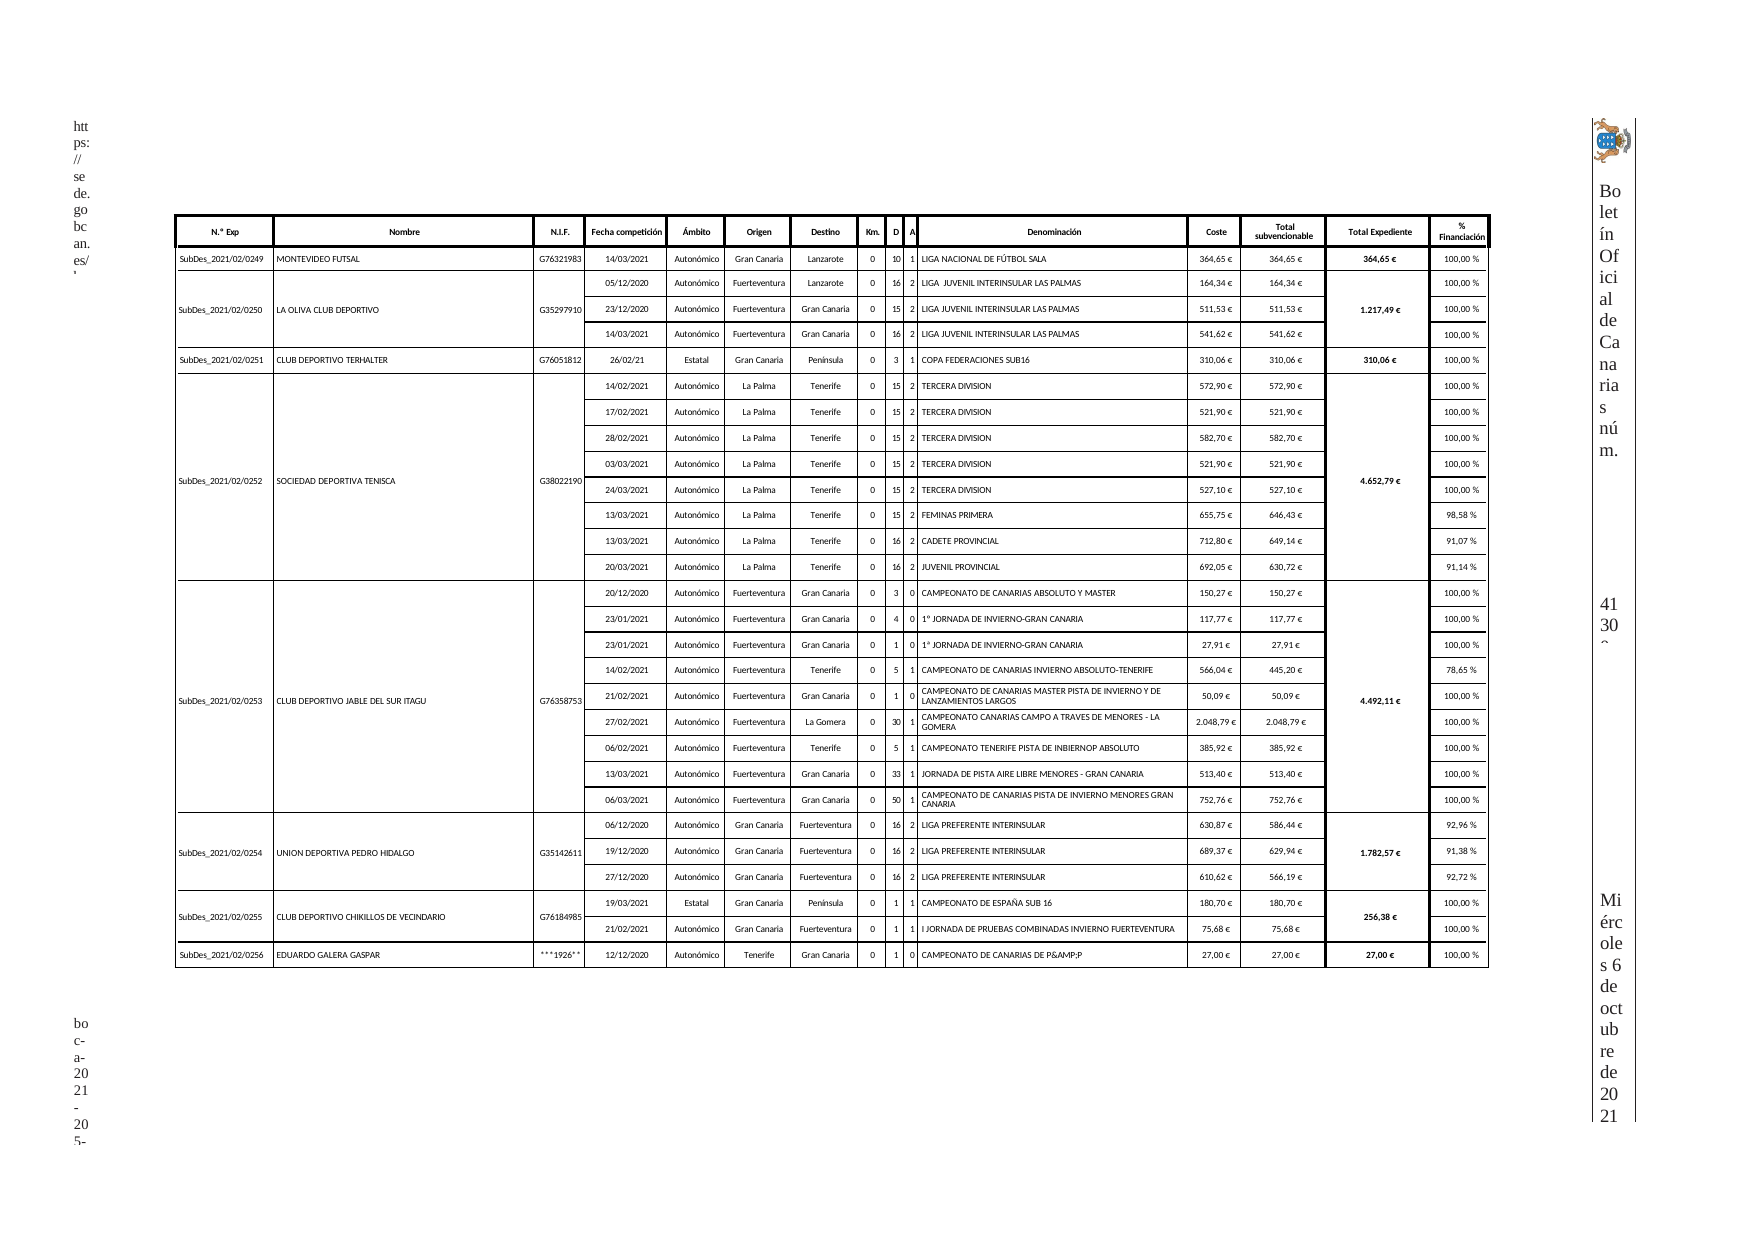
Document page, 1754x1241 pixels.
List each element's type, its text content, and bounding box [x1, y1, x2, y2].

table_cell 610,62 € [1188, 865, 1240, 890]
table_cell 100,00 % [1431, 683, 1488, 709]
table_cell JUVENIL PROVINCIAL [918, 555, 1187, 580]
table_cell 10 [886, 248, 903, 270]
table_cell 649,14 € [1241, 529, 1324, 554]
table_cell 0 [858, 478, 885, 502]
table_cell 16 [886, 839, 903, 864]
table_cell CAMPEONATO DE CANARIAS DE P&AMP;P [918, 943, 1187, 967]
table_cell Gran Canaria [725, 248, 790, 270]
table_cell LIGA JUVENIL INTERINSULAR LAS PALMAS [918, 271, 1187, 296]
table_cell 1º JORNADA DE INVIERNO-GRAN CANARIA [918, 607, 1187, 631]
table_header % Financiación [1431, 217, 1487, 245]
table_header N.I.F. [535, 217, 583, 245]
table_cell 572,90 € [1188, 374, 1240, 399]
table_cell 0 [858, 400, 885, 425]
table_cell LIGA PREFERENTE INTERINSULAR [918, 865, 1187, 890]
table_cell 5 [886, 658, 903, 683]
table_cell Gran Canaria [791, 633, 857, 657]
table_cell 27,91 € [1241, 633, 1324, 657]
table_cell 2 [904, 865, 917, 890]
table_cell 689,37 € [1188, 839, 1240, 864]
table_cell LIGA JUVENIL INTERINSULAR LAS PALMAS [918, 297, 1187, 321]
table_cell 100,00 % [1431, 580, 1488, 606]
table_cell 100,00 % [1431, 709, 1488, 735]
table_cell 582,70 € [1241, 426, 1324, 451]
table_cell 2 [904, 813, 917, 838]
table_cell 05/12/2020 [585, 271, 666, 296]
table_cell 17/02/2021 [585, 400, 666, 425]
table_cell 521,90 € [1241, 452, 1324, 476]
table_cell 14/03/2021 [585, 248, 666, 270]
table_cell 511,53 € [1188, 297, 1240, 321]
table_cell 655,75 € [1188, 503, 1240, 528]
table_header A [905, 217, 916, 245]
table_cell La Palma [725, 555, 790, 580]
table_cell 1 [904, 348, 917, 373]
table_cell 0 [858, 891, 885, 916]
table_cell 06/12/2020 [585, 813, 666, 838]
table_cell Fuerteventura [791, 813, 857, 838]
table_cell 0 [858, 684, 885, 709]
table_cell 27,00 € [1188, 943, 1240, 967]
table_cell SubDes_2021/02/0250 [176, 270, 273, 347]
table_cell 16 [886, 555, 903, 580]
table_cell 0 [858, 529, 885, 554]
table_cell SubDes_2021/02/0255 [176, 890, 273, 941]
table_cell 1.782,57 € [1327, 813, 1428, 890]
table_cell 0 [858, 710, 885, 735]
table_cell Gran Canaria [791, 323, 857, 347]
table_cell Península [791, 348, 857, 373]
table_cell 2 [904, 323, 917, 347]
table_cell 06/03/2021 [585, 788, 666, 812]
table_cell 0 [858, 633, 885, 657]
table_cell 100,00 % [1431, 270, 1488, 296]
table_cell 0 [858, 943, 885, 967]
table_cell 27,00 € [1241, 943, 1324, 967]
table_cell CAMPEONATO DE CANARIAS PISTA DE INVIERNO MENORES GRAN CANARIA [918, 788, 1187, 812]
table_cell 100,00 % [1431, 245, 1488, 270]
table_cell La Palma [725, 478, 790, 502]
table_cell Gran Canaria [725, 839, 790, 864]
table_cell 06/02/2021 [585, 736, 666, 761]
table_cell 20/12/2020 [585, 581, 666, 606]
table_cell 364,65 € [1188, 248, 1240, 270]
table_cell LIGA NACIONAL DE FÚTBOL SALA [918, 248, 1187, 270]
table_cell 0 [858, 581, 885, 606]
table_cell 0 [858, 374, 885, 399]
table_cell COPA FEDERACIONES SUB16 [918, 348, 1187, 373]
table_cell 1 [904, 736, 917, 761]
table_cell Fuerteventura [725, 736, 790, 761]
table_cell 50 [886, 788, 903, 812]
table_cell 27/02/2021 [585, 710, 666, 735]
table_cell Gran Canaria [725, 891, 790, 916]
table_cell 2 [904, 529, 917, 554]
table_cell 3 [886, 348, 903, 373]
table_cell 150,27 € [1241, 581, 1324, 606]
table_cell LA OLIVA CLUB DEPORTIVO [274, 271, 533, 347]
table_cell Gran Canaria [791, 581, 857, 606]
table_cell TERCERA DIVISION [918, 400, 1187, 425]
table_cell Gran Canaria [791, 607, 857, 631]
table_cell 2 [904, 374, 917, 399]
table_cell 2 [904, 555, 917, 580]
table_cell Tenerife [791, 736, 857, 761]
table_cell 572,90 € [1241, 374, 1324, 399]
table_cell Autonómico [667, 607, 724, 631]
table_cell Autonómico [667, 736, 724, 761]
table_cell 646,43 € [1241, 503, 1324, 528]
table_cell Lanzarote [791, 248, 857, 270]
table_cell Gran Canaria [791, 943, 857, 967]
text Miércoles 6 de octubre de 2021 [1600, 889, 1623, 1124]
table_header Denominación [919, 217, 1186, 245]
table_cell 445,20 € [1241, 658, 1324, 683]
table_cell Gran Canaria [725, 917, 790, 941]
table_cell 27,00 € [1327, 943, 1428, 967]
table_header Destino [792, 217, 856, 245]
table_cell 586,44 € [1241, 813, 1324, 838]
table_cell 16 [886, 865, 903, 890]
table_cell TERCERA DIVISION [918, 426, 1187, 451]
table_cell 12/12/2020 [585, 943, 666, 967]
table_cell CAMPEONATO TENERIFE PISTA DE INBIERNOP ABSOLUTO [918, 736, 1187, 761]
table_cell 27,91 € [1188, 633, 1240, 657]
table_cell LIGA PREFERENTE INTERINSULAR [918, 813, 1187, 838]
table_cell 1 [886, 943, 903, 967]
table_cell SubDes_2021/02/0256 [176, 941, 273, 967]
table_cell Tenerife [791, 426, 857, 451]
table_cell Fuerteventura [725, 633, 790, 657]
table_cell 2 [904, 400, 917, 425]
table_cell 692,05 € [1188, 555, 1240, 580]
table_cell FEMINAS PRIMERA [918, 503, 1187, 528]
table_cell Fuerteventura [725, 297, 790, 321]
table_cell CLUB DEPORTIVO TERHALTER [274, 348, 533, 373]
table_cell Fuerteventura [791, 865, 857, 890]
table_cell 117,77 € [1241, 607, 1324, 631]
table_cell Fuerteventura [725, 323, 790, 347]
table_cell 364,65 € [1241, 248, 1324, 270]
table_cell Autonómico [667, 297, 724, 321]
table_cell Tenerife [791, 374, 857, 399]
table_cell 100,00 % [1431, 916, 1488, 941]
table_cell Tenerife [791, 658, 857, 683]
table_cell Fuerteventura [725, 788, 790, 812]
table_cell 1 [904, 658, 917, 683]
table_cell 0 [904, 633, 917, 657]
table_cell MONTEVIDEO FUTSAL [274, 248, 533, 270]
table_cell 0 [904, 684, 917, 709]
table_cell Fuerteventura [725, 684, 790, 709]
table_cell Tenerife [791, 555, 857, 580]
table_cell 150,27 € [1188, 581, 1240, 606]
table_cell 75,68 € [1241, 917, 1324, 941]
table_cell 385,92 € [1241, 736, 1324, 761]
table_cell La Palma [725, 529, 790, 554]
table_cell 19/12/2020 [585, 839, 666, 864]
table_cell 100,00 % [1431, 451, 1488, 476]
table_cell TERCERA DIVISION [918, 452, 1187, 476]
table_cell 0 [858, 658, 885, 683]
table_cell 15 [886, 374, 903, 399]
table_cell 527,10 € [1241, 478, 1324, 502]
table_cell La Palma [725, 503, 790, 528]
table_cell 752,76 € [1241, 788, 1324, 812]
table_header Nombre [275, 217, 532, 245]
table_cell 2 [904, 478, 917, 502]
table_cell G35297910 [534, 271, 584, 347]
table_cell 20/03/2021 [585, 555, 666, 580]
table_cell 0 [858, 271, 885, 296]
table_cell 100,00 % [1431, 321, 1488, 347]
table_cell 92,96 % [1431, 812, 1488, 838]
table_cell Autonómico [667, 478, 724, 502]
table_cell 100,00 % [1431, 631, 1488, 657]
table_header Origen [726, 217, 789, 245]
table_cell Gran Canaria [791, 297, 857, 321]
table_cell G35142611 [534, 813, 584, 890]
table_cell SubDes_2021/02/0249 [176, 246, 273, 270]
table_cell 16 [886, 323, 903, 347]
table_cell SOCIEDAD DEPORTIVA TENISCA [274, 374, 533, 580]
table_cell 0 [904, 581, 917, 606]
table_cell Gran Canaria [725, 865, 790, 890]
table_header Ámbito [668, 217, 723, 245]
table_cell 78,65 % [1431, 657, 1488, 683]
table_cell 521,90 € [1188, 400, 1240, 425]
table_cell 1 [904, 710, 917, 735]
table_cell Gran Canaria [791, 762, 857, 786]
table_cell 27/12/2020 [585, 865, 666, 890]
table_cell 0 [904, 943, 917, 967]
picture [1594, 118, 1631, 163]
table_cell 50,09 € [1188, 684, 1240, 709]
table_cell 0 [858, 736, 885, 761]
table_cell 19/03/2021 [585, 891, 666, 916]
table_cell Tenerife [791, 529, 857, 554]
table_cell CAMPEONATO DE ESPAÑA SUB 16 [918, 891, 1187, 916]
table_cell 2 [904, 452, 917, 476]
table_cell Fuerteventura [725, 271, 790, 296]
table_cell 0 [858, 813, 885, 838]
table_cell Fuerteventura [725, 581, 790, 606]
table_cell Autonómico [667, 271, 724, 296]
table_cell 91,14 % [1431, 554, 1488, 580]
table_cell 15 [886, 400, 903, 425]
table_cell Autonómico [667, 762, 724, 786]
table_cell 164,34 € [1188, 271, 1240, 296]
table_cell G76358753 [534, 581, 584, 812]
table_cell 513,40 € [1188, 762, 1240, 786]
table_cell 91,38 % [1431, 838, 1488, 864]
text 41300 [1600, 592, 1623, 642]
table_cell Gran Canaria [791, 684, 857, 709]
table_cell 100,00 % [1431, 347, 1488, 373]
table_cell 712,80 € [1188, 529, 1240, 554]
table_cell 23/01/2021 [585, 633, 666, 657]
table_cell 180,70 € [1188, 891, 1240, 916]
table_header Total Expediente [1327, 217, 1428, 245]
table_cell La Palma [725, 374, 790, 399]
table_header N.º Exp [177, 217, 272, 245]
table_cell 1 [886, 891, 903, 916]
table_cell 0 [858, 607, 885, 631]
table_cell 3 [886, 581, 903, 606]
table_cell 385,92 € [1188, 736, 1240, 761]
table_cell CLUB DEPORTIVO CHIKILLOS DE VECINDARIO [274, 891, 533, 941]
table_cell Autonómico [667, 839, 724, 864]
table_cell CAMPEONATO CANARIAS CAMPO A TRAVES DE MENORES - LA GOMERA [918, 710, 1187, 735]
table_cell Fuerteventura [725, 658, 790, 683]
table_cell CADETE PROVINCIAL [918, 529, 1187, 554]
table_cell Autonómico [667, 248, 724, 270]
table_cell 15 [886, 478, 903, 502]
table_cell Lanzarote [791, 271, 857, 296]
table_cell 0 [858, 865, 885, 890]
table_cell 1 [904, 891, 917, 916]
table_cell 0 [858, 788, 885, 812]
table_cell SubDes_2021/02/0252 [176, 373, 273, 580]
table_cell 15 [886, 426, 903, 451]
table_cell 15 [886, 503, 903, 528]
table_cell 310,06 € [1188, 348, 1240, 373]
table_cell 15 [886, 452, 903, 476]
table_cell 13/03/2021 [585, 503, 666, 528]
table_cell Autonómico [667, 917, 724, 941]
table_cell SubDes_2021/02/0254 [176, 812, 273, 890]
table_cell Autonómico [667, 581, 724, 606]
table_cell 117,77 € [1188, 607, 1240, 631]
table_cell 1 [904, 248, 917, 270]
table_cell Gran Canaria [791, 788, 857, 812]
table_cell 21/02/2021 [585, 917, 666, 941]
table_cell CLUB DEPORTIVO JABLE DEL SUR ITAGU [274, 581, 533, 812]
table_cell 100,00 % [1431, 941, 1488, 967]
table_cell 0 [904, 607, 917, 631]
table_cell Autonómico [667, 452, 724, 476]
table_cell 1 [886, 633, 903, 657]
table_cell 566,19 € [1241, 865, 1324, 890]
table_cell 100,00 % [1431, 399, 1488, 425]
table_cell 0 [858, 297, 885, 321]
table_cell 91,07 % [1431, 528, 1488, 554]
table_cell Autonómico [667, 684, 724, 709]
table_cell Autonómico [667, 426, 724, 451]
table_cell 14/02/2021 [585, 658, 666, 683]
table_cell 16 [886, 271, 903, 296]
table_cell G76184985 [534, 891, 584, 941]
table_cell 16 [886, 813, 903, 838]
table_cell 100,00 % [1431, 373, 1488, 399]
table_cell Fuerteventura [791, 917, 857, 941]
table_cell 521,90 € [1241, 400, 1324, 425]
table_cell 4.652,79 € [1327, 374, 1428, 580]
table_cell 16 [886, 529, 903, 554]
table_cell Fuerteventura [791, 839, 857, 864]
table_cell G76321983 [534, 248, 584, 270]
text boc-a-2021-205-4310 [74, 1015, 92, 1145]
table_cell 24/03/2021 [585, 478, 666, 502]
table_cell CAMPEONATO DE CANARIAS MASTER PISTA DE INVIERNO Y DE LANZAMIENTOS LARGOS [918, 684, 1187, 709]
table_cell Península [791, 891, 857, 916]
table_cell 2.048,79 € [1188, 710, 1240, 735]
table_header Km. [859, 217, 884, 245]
table_cell Autonómico [667, 788, 724, 812]
table_cell 541,62 € [1241, 323, 1324, 347]
table_cell SubDes_2021/02/0251 [176, 347, 273, 373]
table_cell Tenerife [791, 400, 857, 425]
table_cell 582,70 € [1188, 426, 1240, 451]
table_cell 1 [904, 917, 917, 941]
table_cell SubDes_2021/02/0253 [176, 580, 273, 812]
table_cell 21/02/2021 [585, 684, 666, 709]
table_cell 0 [858, 839, 885, 864]
table_cell CAMPEONATO DE CANARIAS ABSOLUTO Y MASTER [918, 581, 1187, 606]
table_cell 100,00 % [1431, 476, 1488, 502]
table_cell 0 [858, 348, 885, 373]
table_cell 180,70 € [1241, 891, 1324, 916]
table_cell 752,76 € [1188, 788, 1240, 812]
table_cell 100,00 % [1431, 786, 1488, 812]
table_header D [887, 217, 902, 245]
table_cell Tenerife [791, 452, 857, 476]
table_cell Autonómico [667, 813, 724, 838]
table_cell 527,10 € [1188, 478, 1240, 502]
table_cell ***1926** [534, 943, 584, 967]
table_cell 1ª JORNADA DE INVIERNO-GRAN CANARIA [918, 633, 1187, 657]
table_cell Autonómico [667, 323, 724, 347]
table_cell 630,87 € [1188, 813, 1240, 838]
table_cell 0 [858, 762, 885, 786]
table_cell Tenerife [725, 943, 790, 967]
table_cell 256,38 € [1327, 891, 1428, 941]
table_cell TERCERA DIVISION [918, 374, 1187, 399]
table_cell Fuerteventura [725, 607, 790, 631]
table_cell 23/12/2020 [585, 297, 666, 321]
table_cell LIGA JUVENIL INTERINSULAR LAS PALMAS [918, 323, 1187, 347]
table_cell 100,00 % [1431, 761, 1488, 786]
table_cell Autonómico [667, 503, 724, 528]
table_cell 541,62 € [1188, 323, 1240, 347]
table_cell Autonómico [667, 555, 724, 580]
table_header Coste [1189, 217, 1239, 245]
table_cell 164,34 € [1241, 271, 1324, 296]
table_cell Autonómico [667, 865, 724, 890]
table_cell 13/03/2021 [585, 762, 666, 786]
table_cell 2 [904, 297, 917, 321]
table_cell 75,68 € [1188, 917, 1240, 941]
table_cell 100,00 % [1431, 735, 1488, 761]
table_cell 5 [886, 736, 903, 761]
table_cell 310,06 € [1327, 348, 1428, 373]
table_cell Fuerteventura [725, 762, 790, 786]
table_cell 521,90 € [1188, 452, 1240, 476]
table_cell I JORNADA DE PRUEBAS COMBINADAS INVIERNO FUERTEVENTURA [918, 917, 1187, 941]
table_cell 310,06 € [1241, 348, 1324, 373]
table_cell JORNADA DE PISTA AIRE LIBRE MENORES - GRAN CANARIA [918, 762, 1187, 786]
table_cell Autonómico [667, 374, 724, 399]
table_cell 1 [886, 917, 903, 941]
table_cell TERCERA DIVISION [918, 478, 1187, 502]
table_cell Autonómico [667, 710, 724, 735]
table_cell Autonómico [667, 658, 724, 683]
table_cell 0 [858, 917, 885, 941]
table_cell 14/03/2021 [585, 323, 666, 347]
table_cell Gran Canaria [725, 813, 790, 838]
table_cell 2 [904, 426, 917, 451]
table_header Total subvencionable [1242, 217, 1324, 245]
table_cell Tenerife [791, 503, 857, 528]
table_cell 15 [886, 297, 903, 321]
table_cell 23/01/2021 [585, 607, 666, 631]
table_cell 513,40 € [1241, 762, 1324, 786]
text https://sede.gobcan.es/boc [73, 117, 92, 273]
table_cell 364,65 € [1327, 248, 1428, 270]
table_cell La Palma [725, 400, 790, 425]
table_cell 566,04 € [1188, 658, 1240, 683]
table_cell La Palma [725, 452, 790, 476]
table_cell La Gomera [791, 710, 857, 735]
table_cell 1 [904, 762, 917, 786]
table_cell 26/02/21 [585, 348, 666, 373]
table_cell 1 [904, 788, 917, 812]
table_cell Autonómico [667, 943, 724, 967]
table_cell La Palma [725, 426, 790, 451]
table_cell 630,72 € [1241, 555, 1324, 580]
table_cell 1 [886, 684, 903, 709]
table_cell Fuerteventura [725, 710, 790, 735]
table_cell Autonómico [667, 633, 724, 657]
table_header Fecha competición [586, 217, 665, 245]
table_cell 0 [858, 248, 885, 270]
table_cell 100,00 % [1431, 425, 1488, 451]
table_cell 0 [858, 503, 885, 528]
table_cell 30 [886, 710, 903, 735]
table_cell G38022190 [534, 374, 584, 580]
table_cell 0 [858, 323, 885, 347]
table_cell 0 [858, 426, 885, 451]
table_cell 629,94 € [1241, 839, 1324, 864]
table_cell 0 [858, 452, 885, 476]
text Boletín Oficial de Canarias núm. 205 [1599, 180, 1622, 462]
table_cell 100,00 % [1431, 890, 1488, 916]
table_cell G76051812 [534, 348, 584, 373]
table_cell Estatal [667, 891, 724, 916]
table_cell LIGA PREFERENTE INTERINSULAR [918, 839, 1187, 864]
table_cell 2 [904, 503, 917, 528]
table_cell 03/03/2021 [585, 452, 666, 476]
table_cell 13/03/2021 [585, 529, 666, 554]
table_cell Tenerife [791, 478, 857, 502]
table_cell 2.048,79 € [1241, 710, 1324, 735]
table_cell 92,72 % [1431, 864, 1488, 890]
table_cell EDUARDO GALERA GASPAR [274, 943, 533, 967]
table_cell 1.217,49 € [1327, 271, 1428, 347]
table_cell Autonómico [667, 400, 724, 425]
table_cell 511,53 € [1241, 297, 1324, 321]
table_cell 98,58 % [1431, 502, 1488, 528]
table_cell UNION DEPORTIVA PEDRO HIDALGO [274, 813, 533, 890]
table_cell 50,09 € [1241, 684, 1324, 709]
table_cell Estatal [667, 348, 724, 373]
table_cell 2 [904, 271, 917, 296]
table_cell 100,00 % [1431, 296, 1488, 321]
table_cell 0 [858, 555, 885, 580]
table_cell Gran Canaria [725, 348, 790, 373]
table_cell 4 [886, 607, 903, 631]
table_cell CAMPEONATO DE CANARIAS INVIERNO ABSOLUTO-TENERIFE [918, 658, 1187, 683]
table_cell Autonómico [667, 529, 724, 554]
table_cell 2 [904, 839, 917, 864]
table_cell 14/02/2021 [585, 374, 666, 399]
table_cell 100,00 % [1431, 606, 1488, 631]
table_cell 4.492,11 € [1327, 581, 1428, 812]
table_cell 28/02/2021 [585, 426, 666, 451]
table_cell 33 [886, 762, 903, 786]
